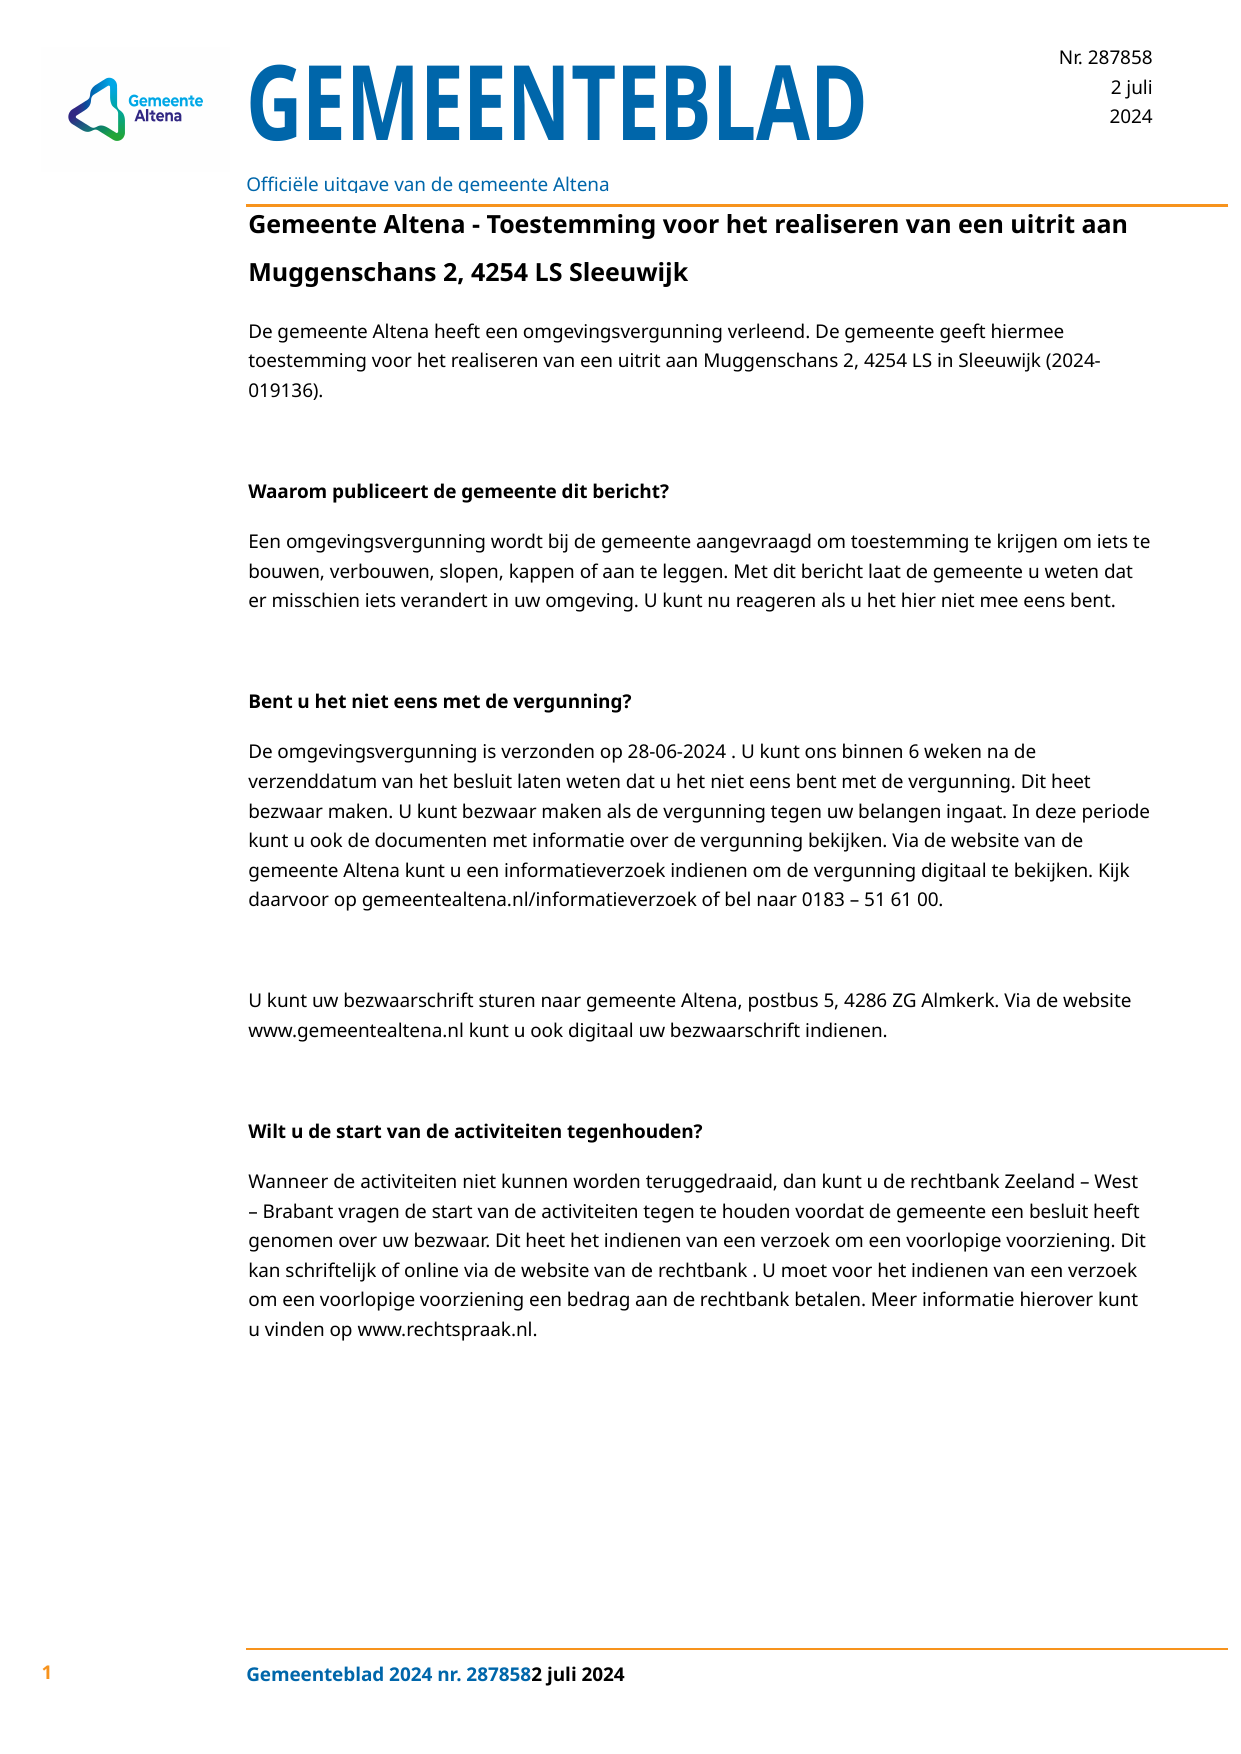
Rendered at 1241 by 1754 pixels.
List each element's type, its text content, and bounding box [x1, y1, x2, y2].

text De gemeente Altena heeft een omgevingsvergunning verleend. De gemeente geeft hiermee toestemming voor het realiseren van een uitrit aan Muggenschans 2, 4254 LS in Sleeuwijk (2024-019136). [248, 318, 1152, 403]
text U kunt uw bezwaarschrift sturen naar gemeente Altena, postbus 5, 4286 ZG Almkerk. Via de website www.gemeentealtena.nl kunt u ook digitaal uw bezwaarschrift indienen. [248, 987, 1152, 1043]
text Een omgevingsvergunning wordt bij de gemeente aangevraagd om toestemming te krijgen om iets te bouwen, verbouwen, slopen, kappen of aan te leggen. Met dit bericht laat de gemeente u weten dat er misschien iets verandert in uw omgeving. U kunt nu reageren als u het hier niet mee eens bent. [248, 528, 1152, 613]
text Wilt u de start van de activiteiten tegenhouden? [248, 1118, 1152, 1144]
text Bent u het niet eens met de vergunning? [248, 688, 1152, 714]
text De omgevingsvergunning is verzonden op 28-06-2024 . U kunt ons binnen 6 weken na de verzenddatum van het besluit laten weten dat u het niet eens bent met de vergunning. Dit heet bezwaar maken. U kunt bezwaar maken als de vergunning tegen uw belangen ingaat. In deze periode kunt u ook de documenten met informatie over de vergunning bekijken. Via de website van de gemeente Altena kunt u een informatieverzoek indienen om de vergunning digitaal te bekijken. Kijk daarvoor op gemeentealtena.nl/informatieverzoek of bel naar 0183 – 51 61 00. [248, 739, 1152, 912]
text Gemeente Altena - Toestemming voor het realiseren van een uitrit aan Muggenschans 2, 4254 LS Sleeuwijk [248, 207, 1152, 288]
text Waarom publiceert de gemeente dit bericht? [248, 478, 1152, 504]
picture [41, 47, 231, 172]
text Wanneer de activiteiten niet kunnen worden teruggedraaid, dan kunt u de rechtbank Zeeland – West – Brabant vragen de start van de activiteiten tegen te houden voordat de gemeente een besluit heeft genomen over uw bezwaar. Dit heet het indienen van een verzoek om een voorlopige voorziening. Dit kan schriftelijk of online via de website van de rechtbank . U moet voor het indienen van een verzoek om een voorlopige voorziening een bedrag aan de rechtbank betalen. Meer informatie hierover kunt u vinden op www.rechtspraak.nl. [248, 1168, 1152, 1342]
